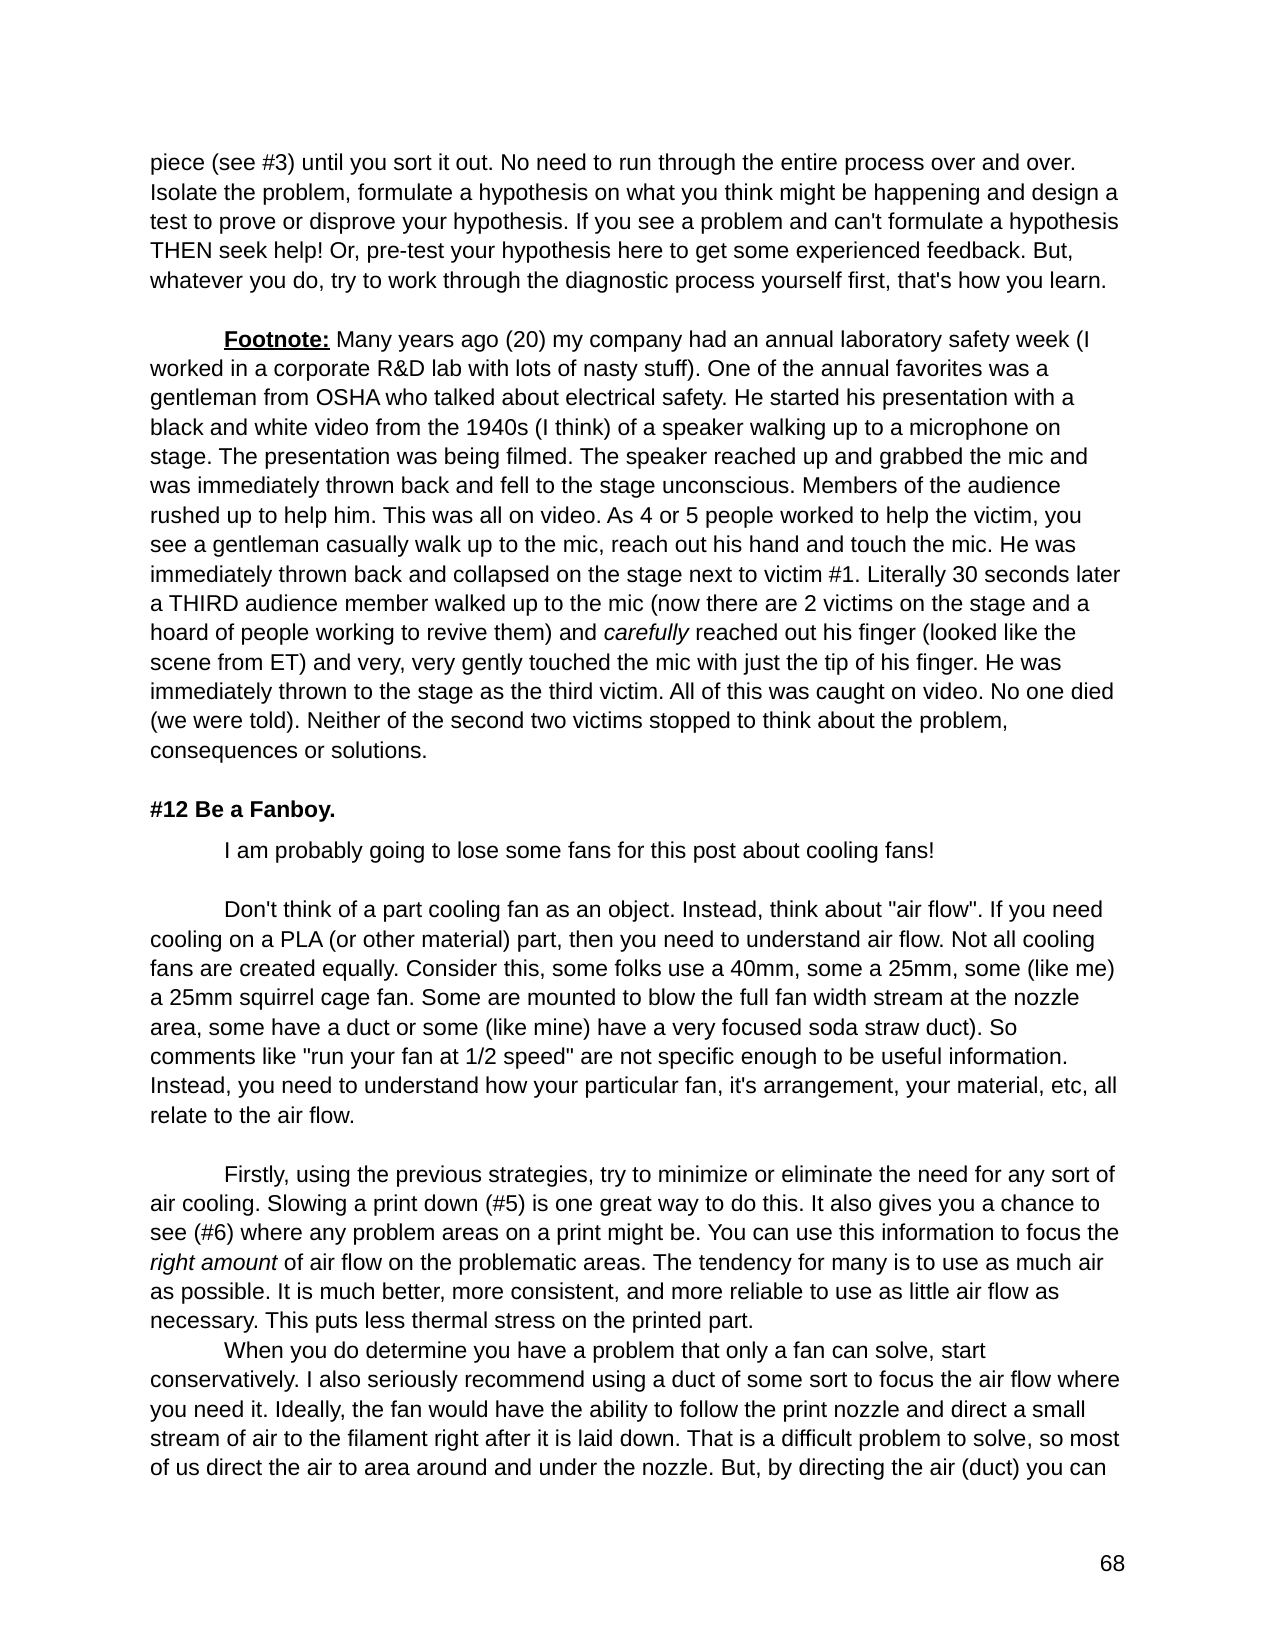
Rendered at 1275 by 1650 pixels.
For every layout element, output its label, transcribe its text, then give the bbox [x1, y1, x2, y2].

text I am probably going to lose some fans for this post about cooling fans! Don't think of a part cooling fan as an object. Instead, think about "air flow". If you need cooling on a PLA (or other material) part, then you need to understand air flow. Not all cooling fans are created equally. Consider this, some folks use a 40mm, some a 25mm, some (like me) a 25mm squirrel cage fan. Some are mounted to blow the full fan width stream at the nozzle area, some have a duct or some (like mine) have a very focused soda straw duct). So comments like "run your fan at 1/2 speed" are not specific enough to be useful information. Instead, you need to understand how your particular fan, it's arrangement, your material, etc, all relate to the air flow. Firstly, using the previous strategies, try to minimize or eliminate the need for any sort of air cooling. Slowing a print down (#5) is one great way to do this. It also gives you a chance to see (#6) where any problem areas on a print might be. You can use this information to focus the right amount of air flow on the problematic areas. The tendency for many is to use as much air as possible. It is much better, more consistent, and more reliable to use as little air flow as necessary. This puts less thermal stress on the printed part. When you do determine you have a problem that only a fan can solve, start conservatively. I also seriously recommend using a duct of some sort to focus the air flow where you need it. Ideally, the fan would have the ability to follow the print nozzle and direct a small stream of air to the filament right after it is laid down. That is a difficult problem to solve, so most of us direct the air to area around and under the nozzle. But, by directing the air (duct) you can [150, 838, 1125, 1481]
text piece (see #3) until you sort it out. No need to run through the entire process over and over. Isolate the problem, formulate a hypothesis on what you think might be happening and design a test to prove or disprove your hypothesis. If you see a problem and can't formulate a hypothesis THEN seek help! Or, pre-test your hypothesis here to get some experienced feedback. But, whatever you do, try to work through the diagnostic process yourself first, that's how you learn. Footnote: Many years ago (20) my company had an annual laboratory safety week (I worked in a corporate R&D lab with lots of nasty stuff). One of the annual favorites was a gentleman from OSHA who talked about electrical safety. He started his presentation with a black and white video from the 1940s (I think) of a speaker walking up to a microphone on stage. The presentation was being filmed. The speaker reached up and grabbed the mic and was immediately thrown back and fell to the stage unconscious. Members of the audience rushed up to help him. This was all on video. As 4 or 5 people worked to help the victim, you see a gentleman casually walk up to the mic, reach out his hand and touch the mic. He was immediately thrown back and collapsed on the stage next to victim #1. Literally 30 seconds later a THIRD audience member walked up to the mic (now there are 2 victims on the stage and a hoard of people working to revive them) and carefully reached out his finger (looked like the scene from ET) and very, very gently touched the mic with just the tip of his finger. He was immediately thrown to the stage as the third victim. All of this was caught on video. No one died (we were told). Neither of the second two victims stopped to think about the problem, consequences or solutions. #12 Be a Fanboy. [150, 150, 1125, 822]
